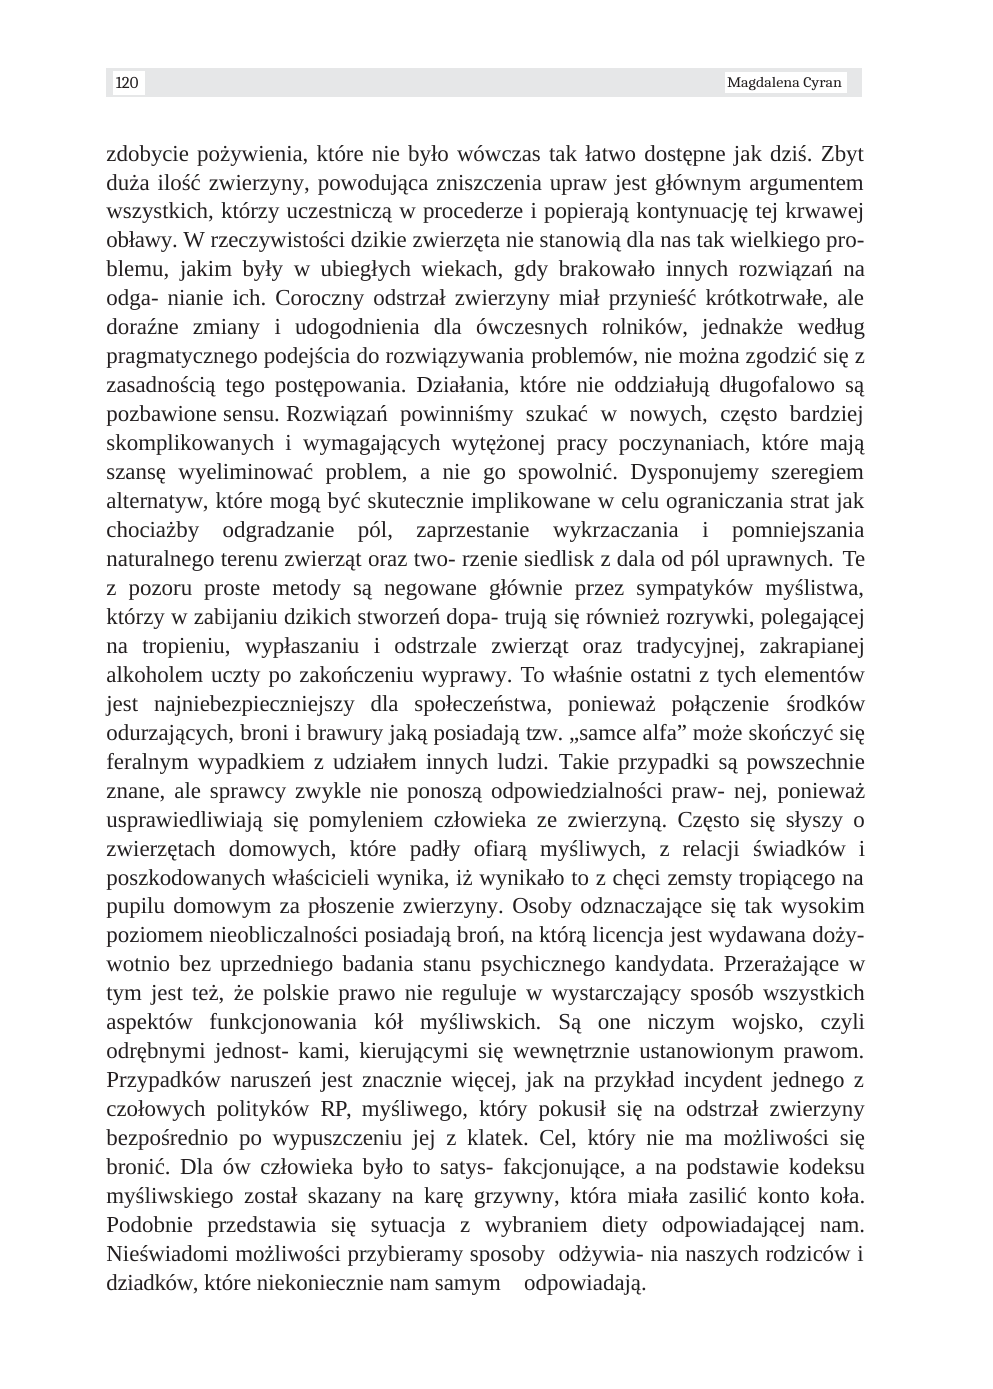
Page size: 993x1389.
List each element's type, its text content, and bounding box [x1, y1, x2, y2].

text zdobycie pożywienia, które nie było wówczas tak łatwo dostępne jak dziś. Zbyt duża ilość zwierzyny, powodująca zniszczenia upraw jest głównym argumentem wszystkich, którzy uczestniczą w procederze i popierają kontynuację tej krwawej obławy. W rzeczywistości dzikie zwierzęta nie stanowią dla nas tak wielkiego pro- blemu, jakim były w ubiegłych wiekach, gdy brakowało innych rozwiązań na odga- nianie ich. Coroczny odstrzał zwierzyny miał przynieść krótkotrwałe, ale doraźne zmiany i udogodnienia dla ówczesnych rolników, jednakże według pragmatycznego podejścia do rozwiązywania problemów, nie można zgodzić się z zasadnością tego postępowania. Działania, które nie oddziałują długofalowo są pozbawione sensu. Rozwiązań powinniśmy szukać w nowych, często bardziej skomplikowanych i wymagających wytężonej pracy poczynaniach, które mają szansę wyeliminować problem, a nie go spowolnić. Dysponujemy szeregiem alternatyw, które mogą być skutecznie implikowane w celu ograniczania strat jak chociażby odgradzanie pól, zaprzestanie wykrzaczania i pomniejszania naturalnego terenu zwierząt oraz two- rzenie siedlisk z dala od pól uprawnych. Te z pozoru proste metody są negowane głównie przez sympatyków myślistwa, którzy w zabijaniu dzikich stworzeń dopa- trują się również rozrywki, polegającej na tropieniu, wypłaszaniu i odstrzale zwierząt oraz tradycyjnej, zakrapianej alkoholem uczty po zakończeniu wyprawy. To właśnie ostatni z tych elementów jest najniebezpieczniejszy dla społeczeństwa, ponieważ połączenie środków odurzających, broni i brawury jaką posiadają tzw. „samce alfa” może skończyć się feralnym wypadkiem z udziałem innych ludzi. Takie przypadki są powszechnie znane, ale sprawcy zwykle nie ponoszą odpowiedzialności praw- nej, ponieważ usprawiedliwiają się pomyleniem człowieka ze zwierzyną. Często się słyszy o zwierzętach domowych, które padły ofiarą myśliwych, z relacji świadków i poszkodowanych właścicieli wynika, iż wynikało to z chęci zemsty tropiącego na pupilu domowym za płoszenie zwierzyny. Osoby odznaczające się tak wysokim poziomem nieobliczalności posiadają broń, na którą licencja jest wydawana doży- wotnio bez uprzedniego badania stanu psychicznego kandydata. Przerażające w tym jest też, że polskie prawo nie reguluje w wystarczający sposób wszystkich aspektów funkcjonowania kół myśliwskich. Są one niczym wojsko, czyli odrębnymi jednost- kami, kierującymi się wewnętrznie ustanowionym prawom. Przypadków naruszeń jest znacznie więcej, jak na przykład incydent jednego z czołowych polityków RP, myśliwego, który pokusił się na odstrzał zwierzyny bezpośrednio po wypuszczeniu jej z klatek. Cel, który nie ma możliwości się bronić. Dla ów człowieka było to satys- fakcjonujące, a na podstawie kodeksu myśliwskiego został skazany na karę grzywny, która miała zasilić konto koła. Podobnie przedstawia się sytuacja z wybraniem diety odpowiadającej nam. Nieświadomi możliwości przybieramy sposoby odżywia- nia naszych rodziców i dziadków, które niekoniecznie nam samym odpowiadają. [106, 140, 865, 1295]
